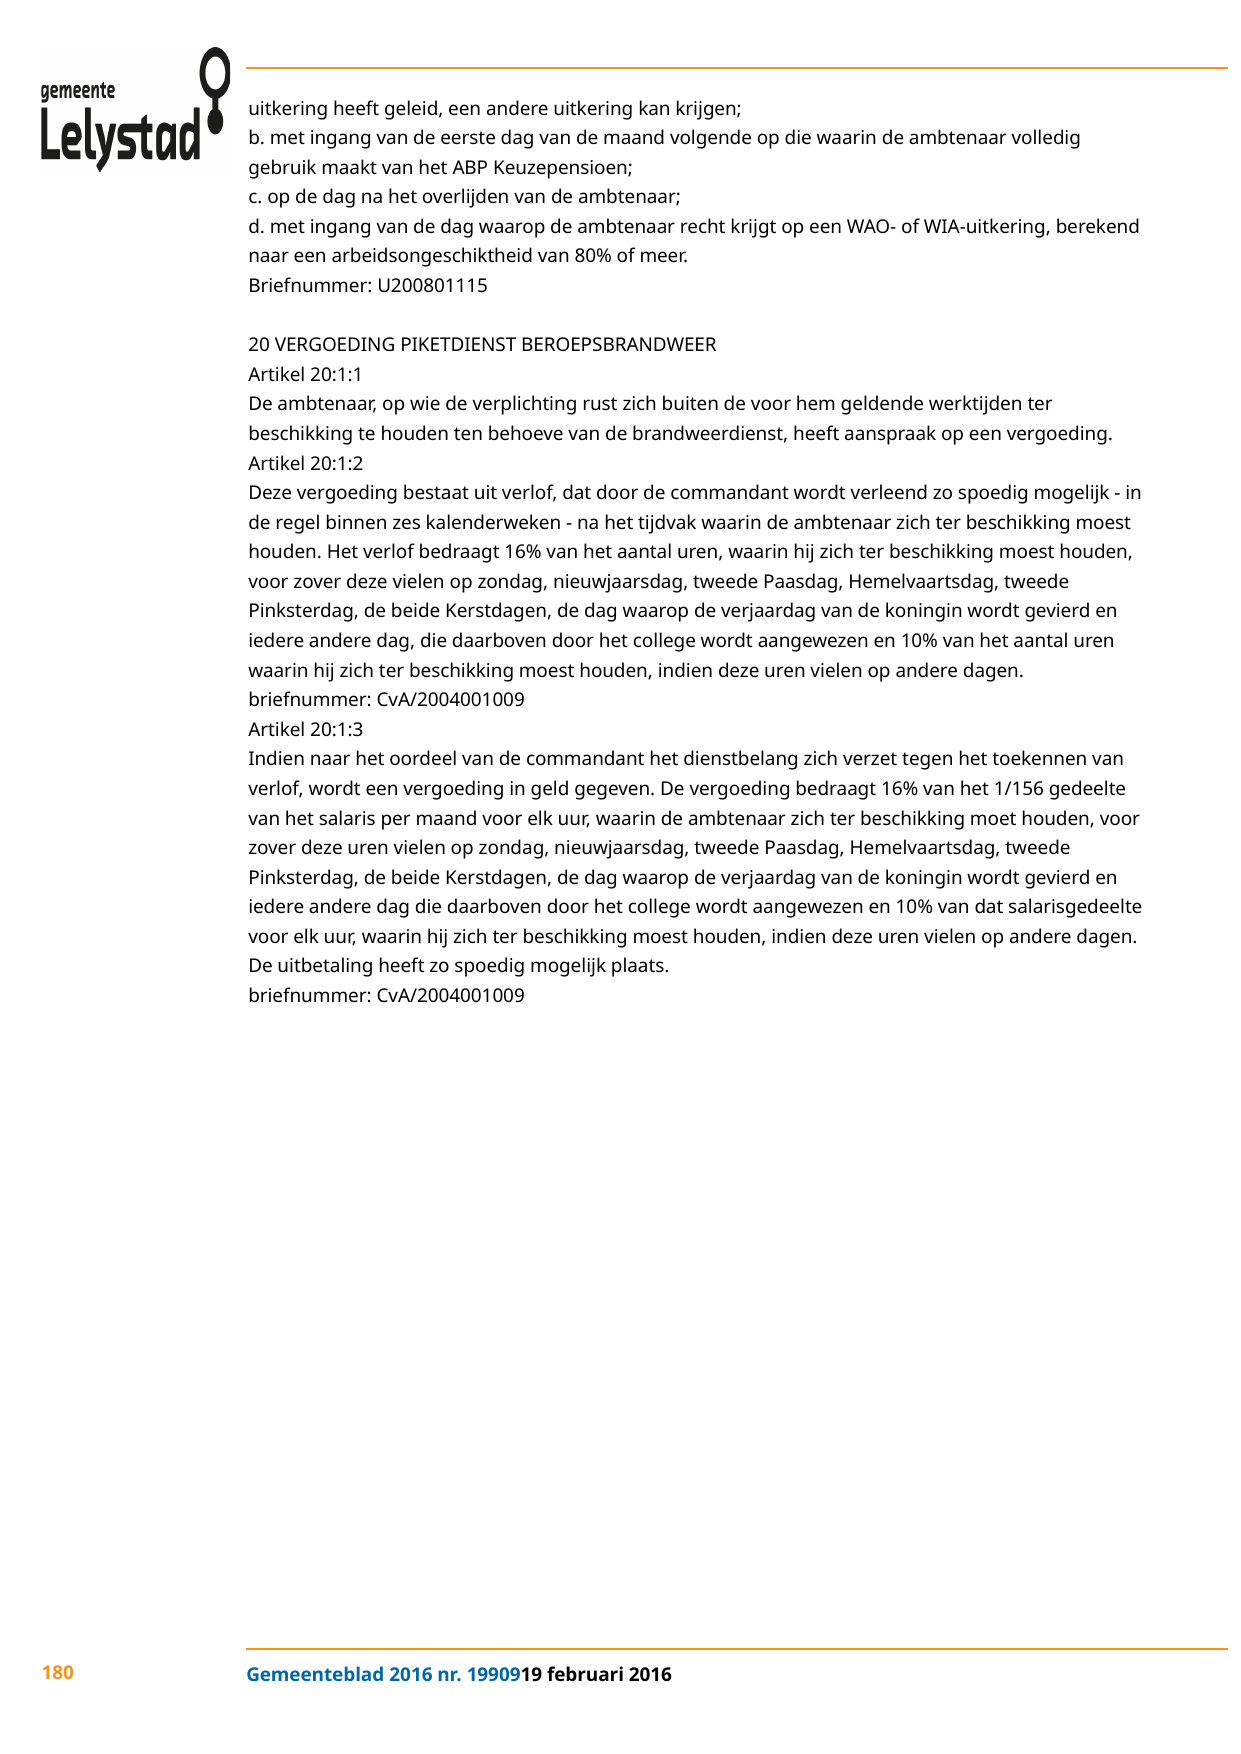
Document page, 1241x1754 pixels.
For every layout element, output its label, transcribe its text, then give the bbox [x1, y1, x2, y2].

text c. op de dag na het overlijden van de ambtenaar; [248, 183, 1152, 209]
text d. met ingang van de dag waarop de ambtenaar recht krijgt op een WAO- of WIA-uitkering, berekend naar een arbeidsongeschiktheid van 80% of meer. [248, 213, 1152, 268]
text Deze vergoeding bestaat uit verlof, dat door de commandant wordt verleend zo spoedig mogelijk - in de regel binnen zes kalenderweken - na het tijdvak waarin de ambtenaar zich ter beschikking moest houden. Het verlof bedraagt 16% van het aantal uren, waarin hij zich ter beschikking moest houden, voor zover deze vielen op zondag, nieuwjaarsdag, tweede Paasdag, Hemelvaartsdag, tweede Pinksterdag, de beide Kerstdagen, de dag waarop de verjaardag van de koningin wordt gevierd en iedere andere dag, die daarboven door het college wordt aangewezen en 10% van het aantal uren waarin hij zich ter beschikking moest houden, indien deze uren vielen op andere dagen. [248, 479, 1152, 683]
picture [41, 47, 231, 172]
text Artikel 20:1:3 [248, 716, 1152, 742]
text uitkering heeft geleid, een andere uitkering kan krijgen; [248, 95, 1152, 121]
text De ambtenaar, op wie de verplichting rust zich buiten de voor hem geldende werktijden ter beschikking te houden ten behoeve van de brandweerdienst, heeft aanspraak op een vergoeding. [248, 391, 1152, 446]
text Indien naar het oordeel van de commandant het dienstbelang zich verzet tegen het toekennen van verlof, wordt een vergoeding in geld gegeven. De vergoeding bedraagt 16% van het 1/156 gedeelte van het salaris per maand voor elk uur, waarin de ambtenaar zich ter beschikking moet houden, voor zover deze uren vielen op zondag, nieuwjaarsdag, tweede Paasdag, Hemelvaartsdag, tweede Pinksterdag, de beide Kerstdagen, de dag waarop de verjaardag van de koningin wordt gevierd en iedere andere dag die daarboven door het college wordt aangewezen en 10% van dat salarisgedeelte voor elk uur, waarin hij zich ter beschikking moest houden, indien deze uren vielen op andere dagen. De uitbetaling heeft zo spoedig mogelijk plaats. [248, 746, 1152, 978]
text Artikel 20:1:2 [248, 450, 1152, 476]
text Briefnummer: U200801115 [248, 272, 1152, 298]
text briefnummer: CvA/2004001009 [248, 982, 1152, 1008]
text b. met ingang van de eerste dag van de maand volgende op die waarin de ambtenaar volledig gebruik maakt van het ABP Keuzepensioen; [248, 124, 1152, 180]
text briefnummer: CvA/2004001009 [248, 686, 1152, 712]
text 20 VERGOEDING PIKETDIENST BEROEPSBRANDWEER [248, 331, 1152, 357]
text Artikel 20:1:1 [248, 361, 1152, 387]
